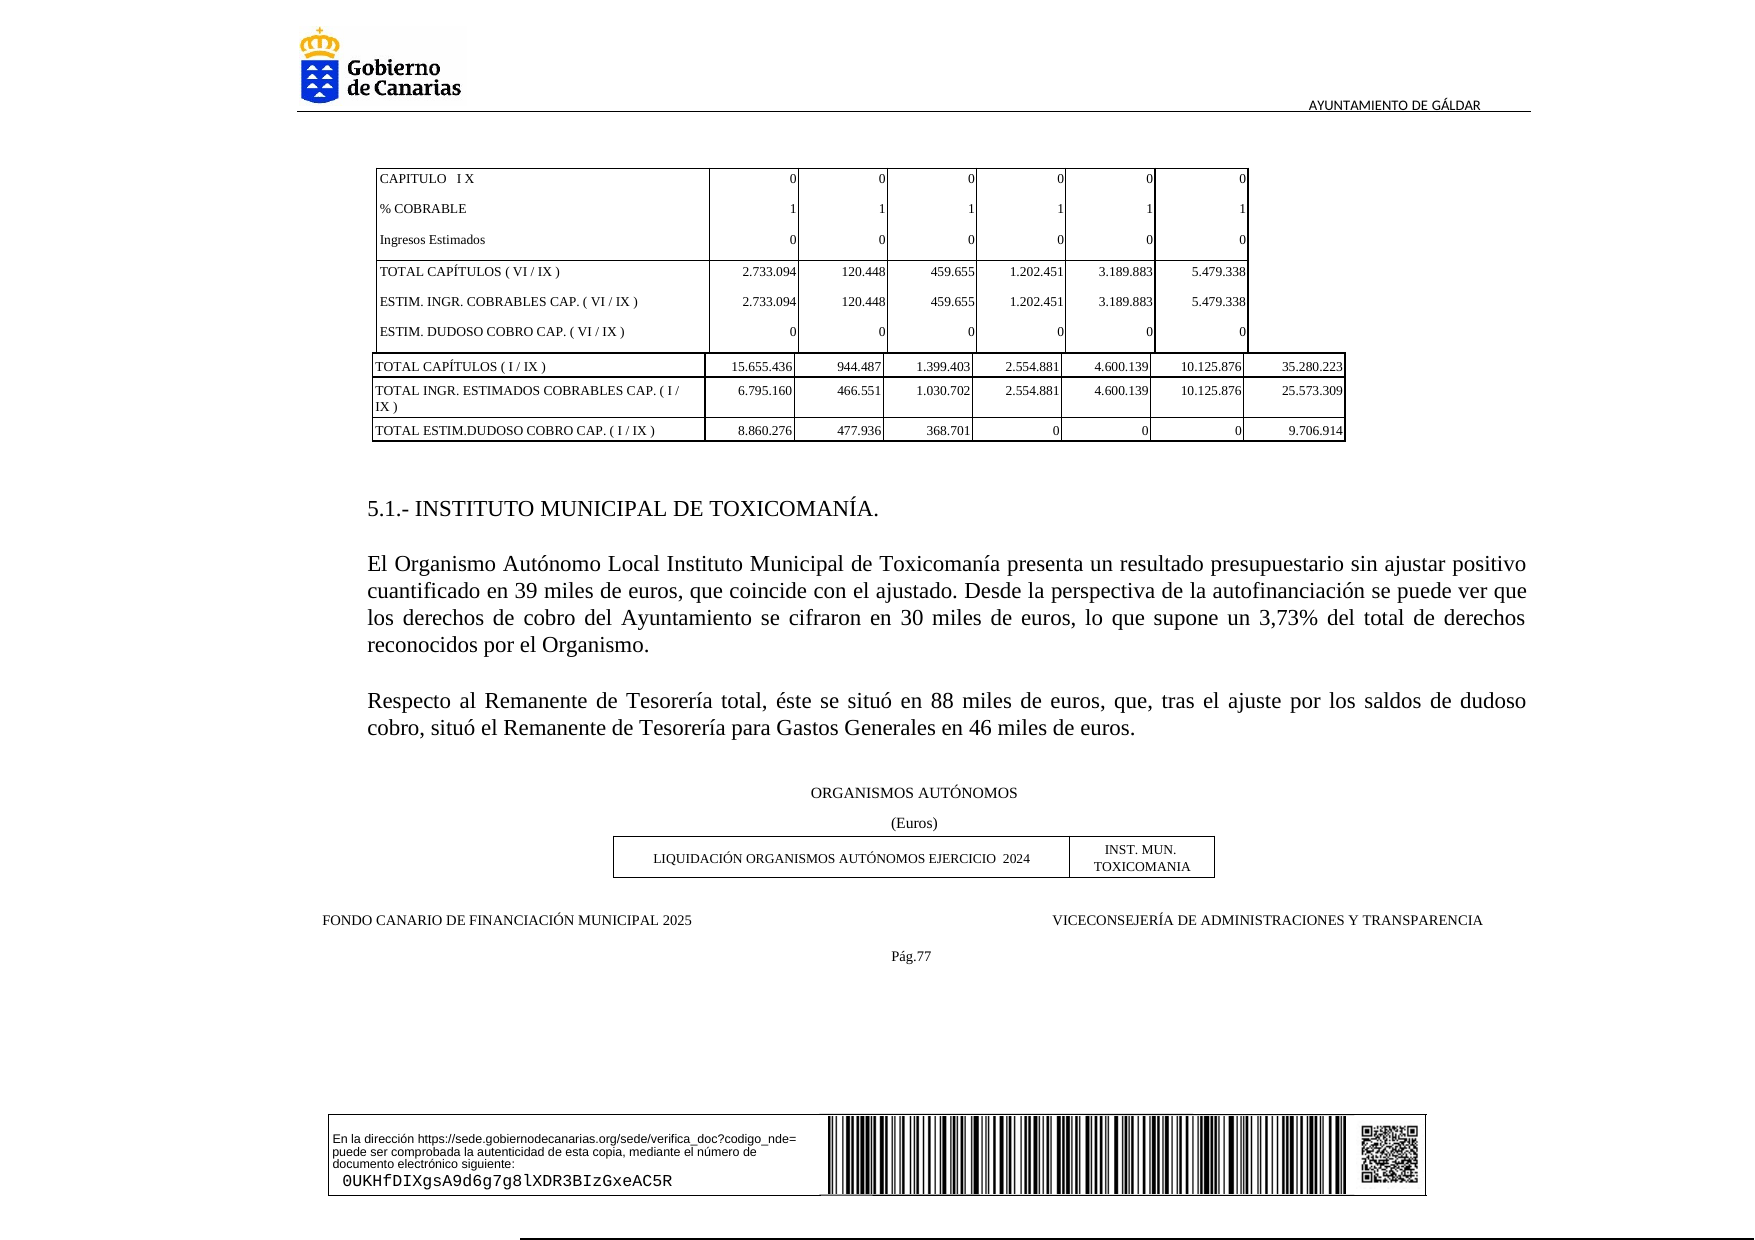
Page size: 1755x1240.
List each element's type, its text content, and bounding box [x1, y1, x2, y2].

table_cell 6.795.160 [706, 378, 794, 417]
table_cell 0 [1151, 418, 1243, 440]
table_cell 0 [1156, 169, 1247, 199]
table_cell 0 [799, 169, 887, 199]
table_cell ESTIM. INGR. COBRABLES CAP. ( VI / IX ) [377, 291, 709, 322]
table_cell 3.189.883 [1066, 261, 1154, 291]
table_cell 1.399.403 [884, 354, 972, 376]
table_cell 5.479.338 [1156, 291, 1247, 322]
table_cell TOTAL INGR. ESTIMADOS COBRABLES CAP. ( I / IX ) [373, 378, 704, 417]
text El Organismo Autónomo Local Instituto Municipal de Toxicomanía presenta un resultado presupuestario sin ajustar positivo cuantificado en 39 miles de euros, que coincide con el ajustado. Desde la perspectiva de la autofinanciación se puede ver que los derechos de cobro del Ayuntamiento se cifraron en 30 miles de euros, lo que supone un 3,73% del total de derechos reconocidos por el Organismo. [367, 550, 1529, 658]
table_cell 0 [1156, 229, 1247, 259]
table_cell 466.551 [795, 378, 883, 417]
table_cell 0 [888, 322, 976, 352]
table_cell TOTAL CAPÍTULOS ( VI / IX ) [377, 261, 709, 291]
table_cell 0 [888, 169, 976, 199]
table_cell 368.701 [884, 418, 972, 440]
table_header LIQUIDACIÓN ORGANISMOS AUTÓNOMOS EJERCICIO 2024 [614, 837, 1069, 876]
table_cell TOTAL ESTIM.DUDOSO COBRO CAP. ( I / IX ) [373, 418, 704, 440]
table_cell 0 [710, 169, 798, 199]
table_cell [1249, 199, 1345, 229]
table_cell 4.600.139 [1062, 354, 1150, 376]
table_cell 0 [977, 229, 1065, 259]
text ORGANISMOS AUTÓNOMOS [299, 776, 1529, 804]
table_cell 0 [1066, 322, 1154, 352]
table_cell CAPITULO I X [377, 169, 709, 199]
table_cell 120.448 [799, 261, 887, 291]
table_cell 0 [799, 229, 887, 259]
table_cell 2.554.881 [973, 354, 1061, 376]
table_cell [1249, 322, 1345, 352]
table_cell 1 [977, 199, 1065, 229]
table_cell 0 [799, 322, 887, 352]
table_cell 459.655 [888, 261, 976, 291]
text 5.1.- INSTITUTO MUNICIPAL DE TOXICOMANÍA. [367, 494, 1505, 521]
table_cell [1249, 229, 1345, 259]
table_cell 25.573.309 [1244, 378, 1344, 417]
table_cell 0 [1062, 418, 1150, 440]
table_cell [1249, 291, 1345, 322]
table_cell 2.733.094 [710, 291, 798, 322]
table_cell 1.202.451 [977, 261, 1065, 291]
table_cell 0 [1066, 229, 1154, 259]
table_cell 459.655 [888, 291, 976, 322]
text (Euros) [299, 806, 1529, 834]
table_cell 1.030.702 [884, 378, 972, 417]
table_cell [1249, 260, 1345, 291]
table_cell 1 [888, 199, 976, 229]
table_cell 10.125.876 [1151, 354, 1243, 376]
table_cell 1 [799, 199, 887, 229]
table_cell 1.202.451 [977, 291, 1065, 322]
table_header INST. MUN. TOXICOMANIA [1070, 837, 1214, 876]
table_cell 4.600.139 [1062, 378, 1150, 417]
table_cell Ingresos Estimados [377, 229, 709, 259]
table_cell 2.554.881 [973, 378, 1061, 417]
table_cell % COBRABLE [377, 199, 709, 229]
table_cell 0 [977, 169, 1065, 199]
table_cell ESTIM. DUDOSO COBRO CAP. ( VI / IX ) [377, 322, 709, 352]
table_cell 1 [710, 199, 798, 229]
table_cell 0 [710, 229, 798, 259]
table_cell 0 [888, 229, 976, 259]
table_cell TOTAL CAPÍTULOS ( I / IX ) [373, 354, 704, 376]
table_cell 0 [710, 322, 798, 352]
table_cell 120.448 [799, 291, 887, 322]
table_cell 8.860.276 [706, 418, 794, 440]
table_cell 15.655.436 [706, 354, 794, 376]
table_cell 10.125.876 [1151, 378, 1243, 417]
table_cell 0 [977, 322, 1065, 352]
table_cell 0 [1156, 322, 1247, 352]
table_cell 3.189.883 [1066, 291, 1154, 322]
table_cell 2.733.094 [710, 261, 798, 291]
table_cell 0 [973, 418, 1061, 440]
table_cell 1 [1066, 199, 1154, 229]
text Respecto al Remanente de Tesorería total, éste se situó en 88 miles de euros, que, tras el ajuste por los saldos de dudoso cobro, situó el Remanente de Tesorería para Gastos Generales en 46 miles de euros. [367, 687, 1529, 741]
table_cell 0 [1066, 169, 1154, 199]
table_cell [1249, 168, 1345, 199]
table_cell 35.280.223 [1244, 354, 1344, 376]
table_cell 477.936 [795, 418, 883, 440]
table_cell 1 [1156, 199, 1247, 229]
table_cell 5.479.338 [1156, 261, 1247, 291]
table_cell 9.706.914 [1244, 418, 1344, 440]
table_cell 944.487 [795, 354, 883, 376]
